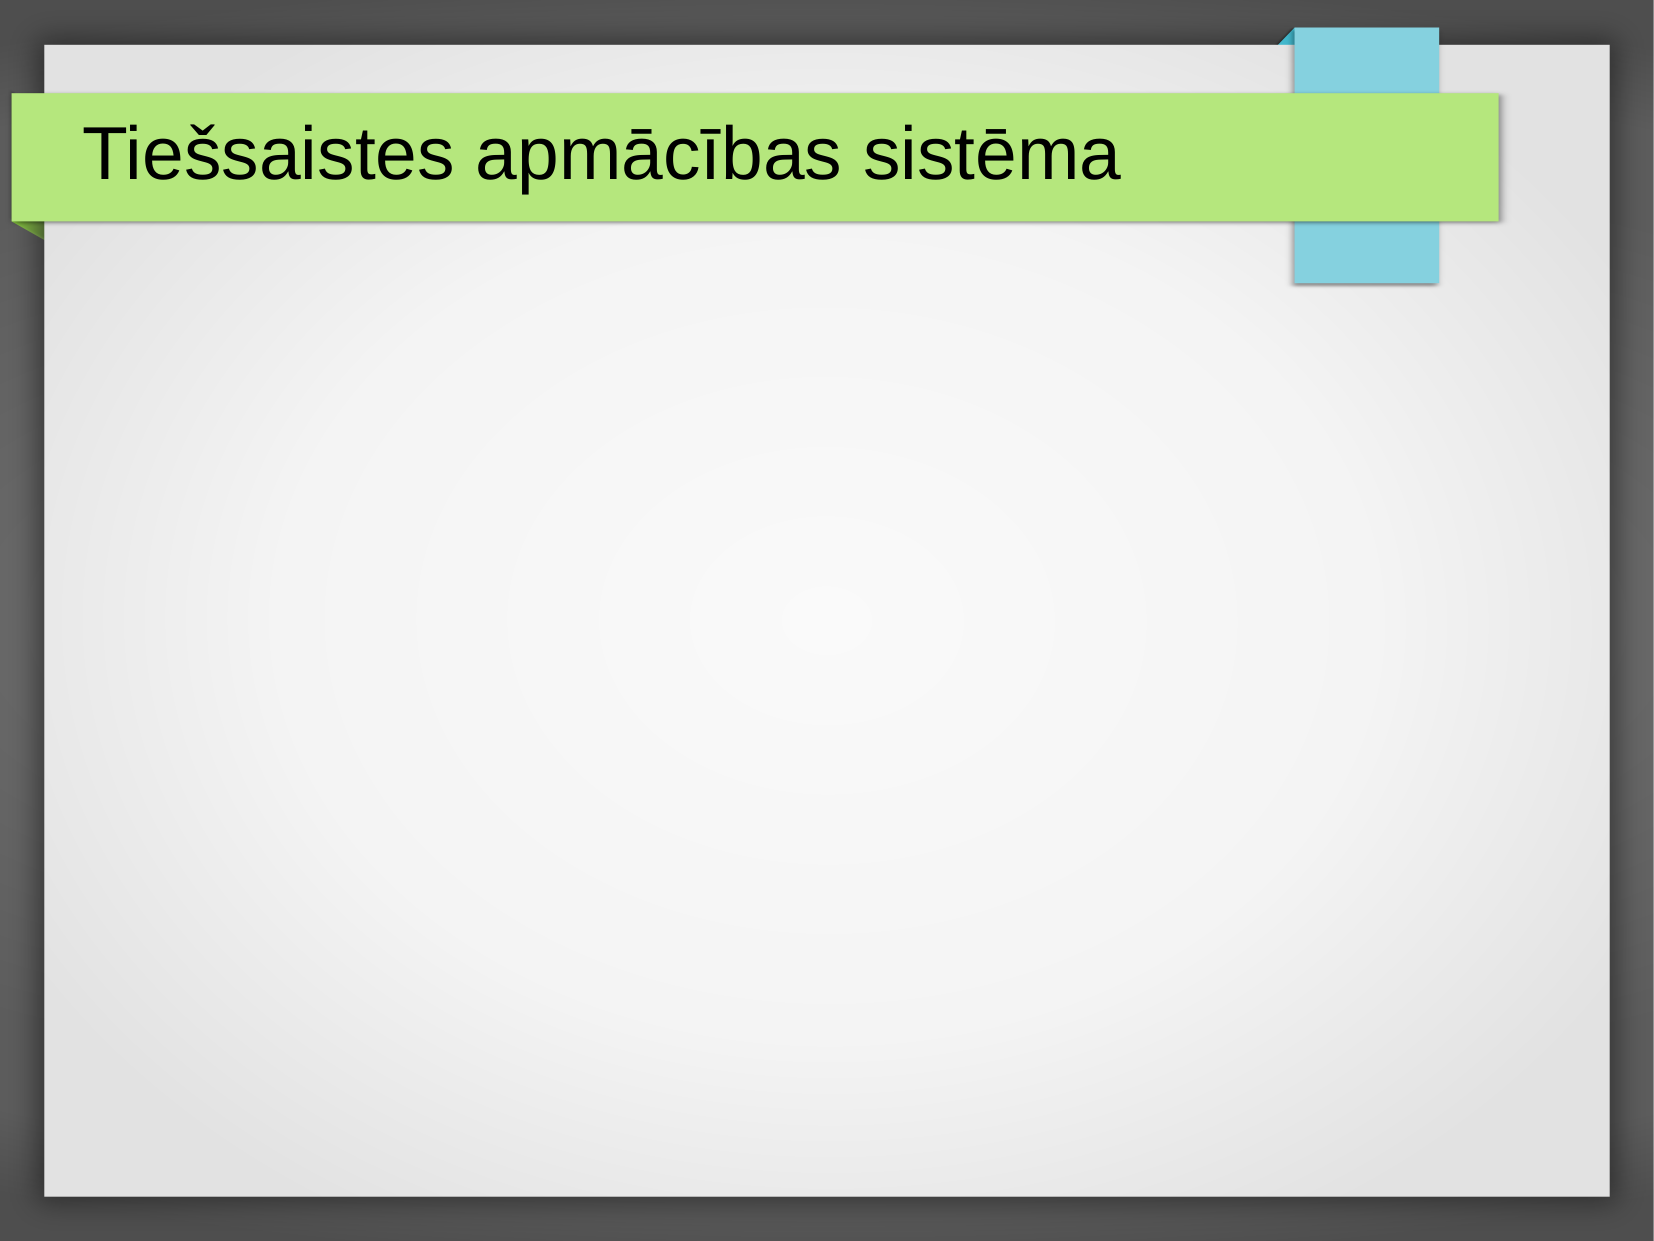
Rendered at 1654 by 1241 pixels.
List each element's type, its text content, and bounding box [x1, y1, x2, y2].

title Tiešsaistes apmācības sistēma [82, 94, 1264, 213]
picture [0, 0, 1654, 1241]
